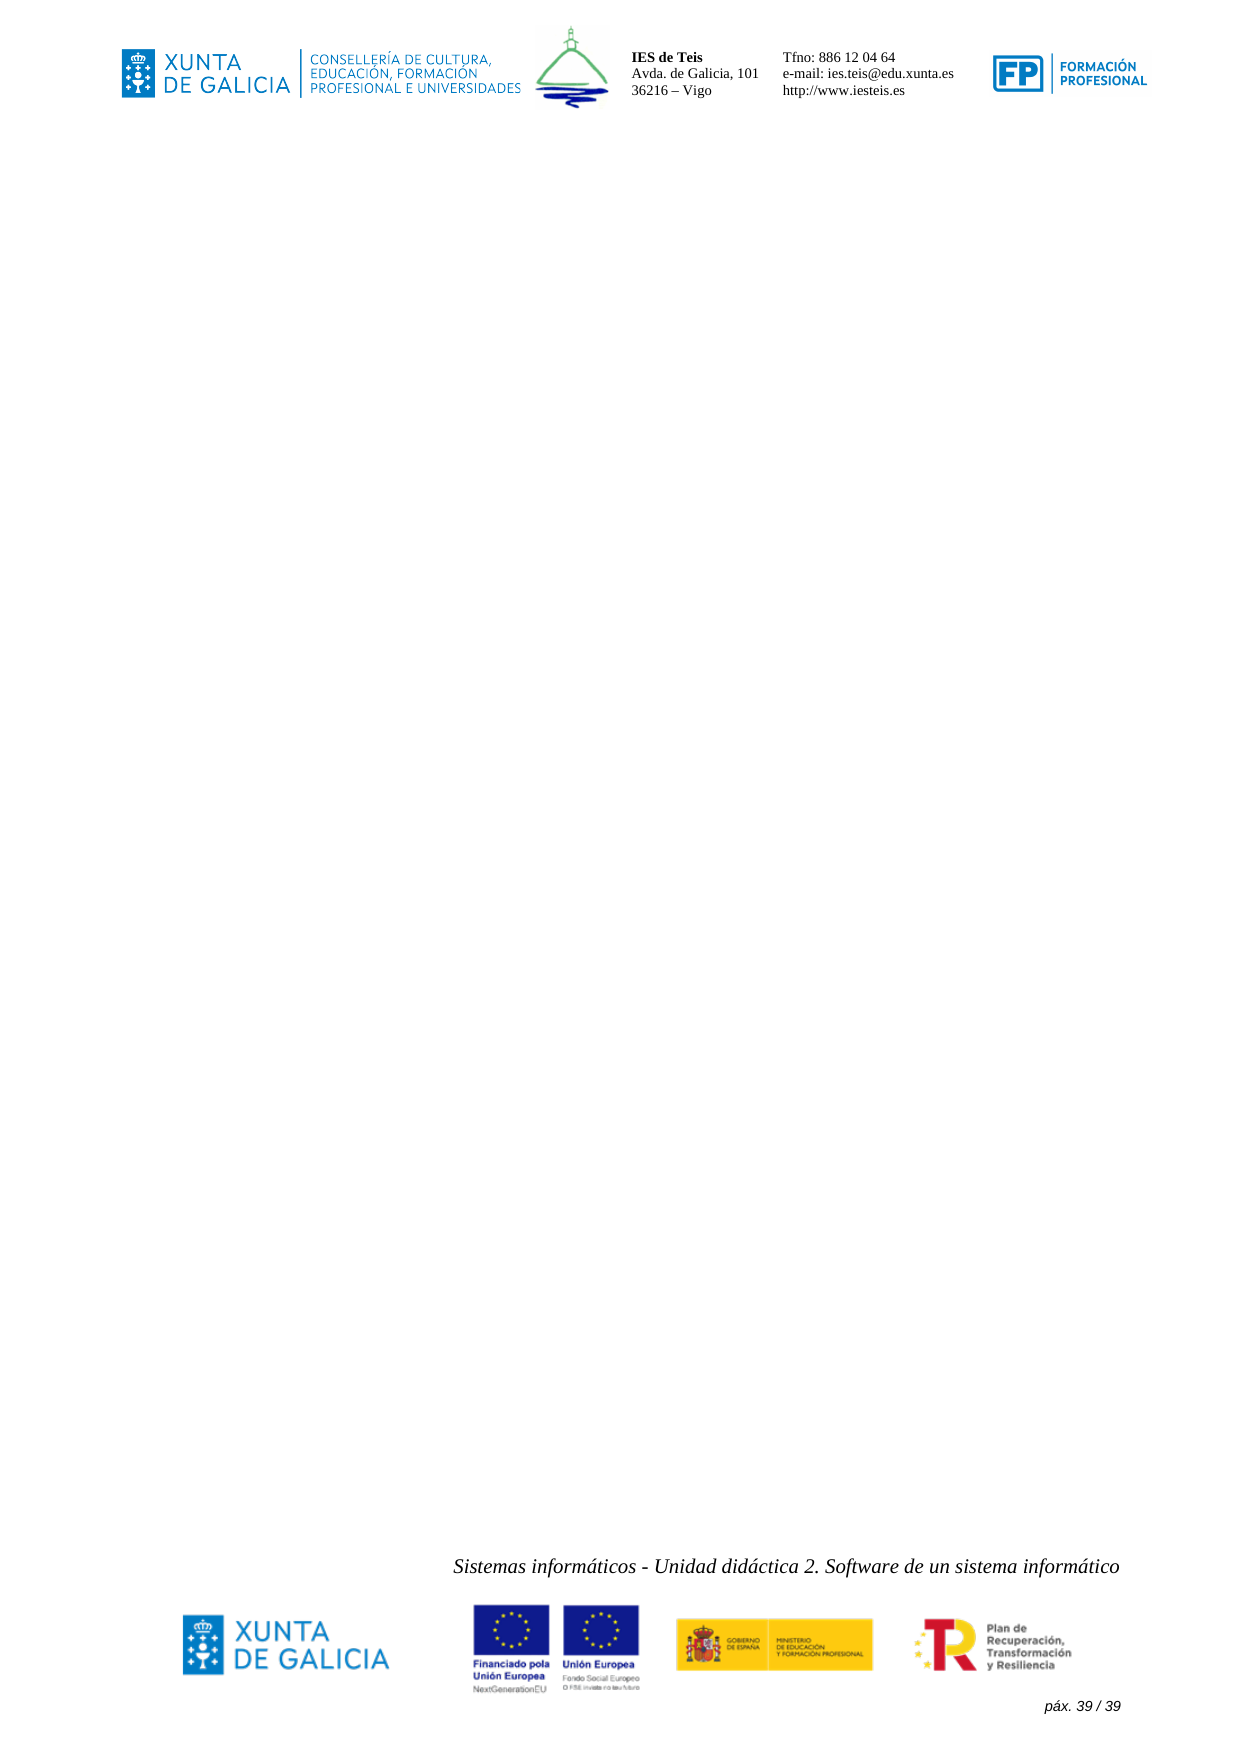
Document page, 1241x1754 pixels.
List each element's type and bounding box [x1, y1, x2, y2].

picture [182, 1593, 1085, 1700]
picture [121, 49, 521, 98]
picture [534, 25, 611, 110]
picture [989, 50, 1153, 97]
